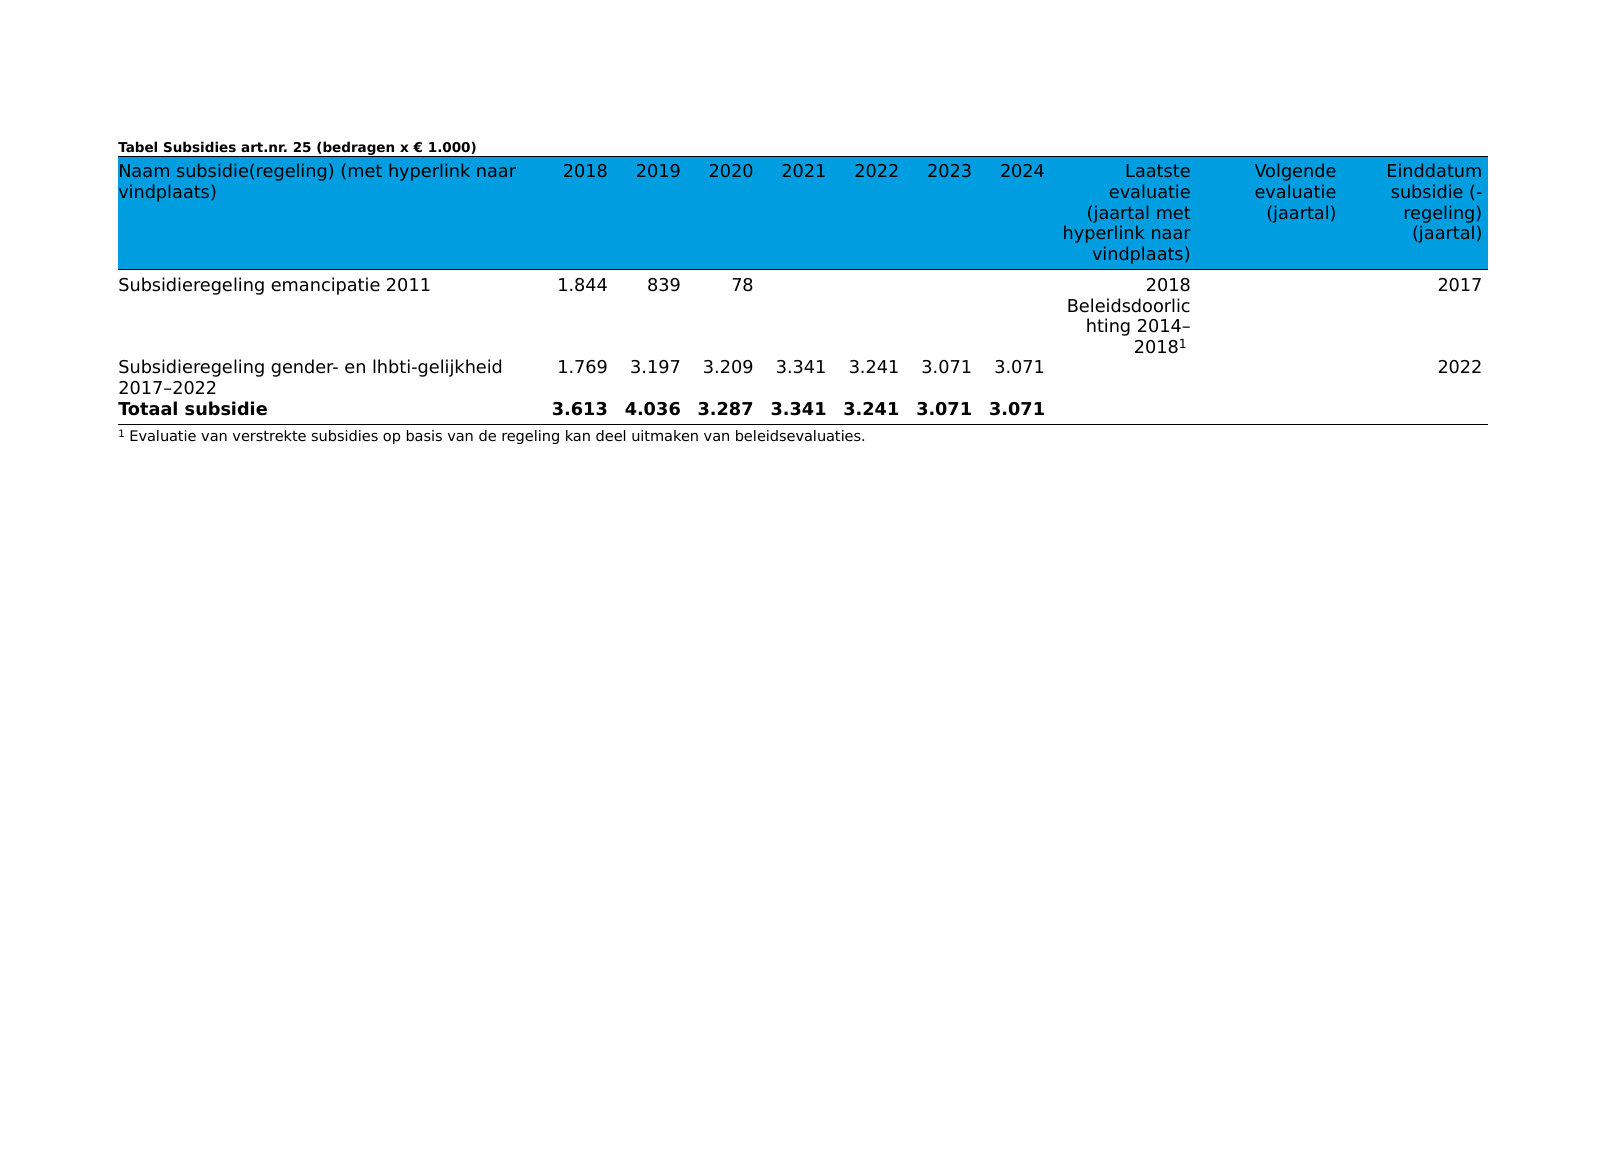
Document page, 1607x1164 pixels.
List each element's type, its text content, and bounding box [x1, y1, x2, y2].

table_cell 3.241 [832, 358, 905, 399]
table_cell 3.341 [759, 399, 832, 424]
table_cell 2024 [978, 157, 1051, 269]
table_cell [1051, 358, 1196, 399]
table_cell Volgende evaluatie (jaartal) [1196, 157, 1342, 269]
table_cell 3.071 [978, 358, 1051, 399]
table_cell 3.071 [978, 399, 1051, 424]
table_cell 2021 [759, 157, 832, 269]
table_cell [1196, 270, 1342, 357]
table_cell [1196, 399, 1342, 424]
table_cell Subsidieregeling emancipatie 2011 [118, 270, 541, 357]
table_cell 3.197 [614, 358, 686, 399]
table_cell 1.844 [541, 270, 613, 357]
table_cell 3.613 [541, 399, 613, 424]
table_cell 3.071 [905, 399, 978, 424]
table_cell [978, 270, 1051, 357]
table_cell Subsidieregeling gender- en lhbti-gelijkheid 2017–2022 [118, 358, 541, 399]
table_cell Naam subsidie(regeling) (met hyperlink naar vindplaats) [118, 157, 541, 269]
table_cell 2018 [541, 157, 613, 269]
table_cell 839 [614, 270, 686, 357]
table_cell 2022 [832, 157, 905, 269]
table_cell [832, 270, 905, 357]
table_cell [1196, 358, 1342, 399]
table_cell [1051, 399, 1196, 424]
table_cell [759, 270, 832, 357]
table_cell Totaal subsidie [118, 399, 541, 424]
table_cell Einddatum subsidie (-regeling)(jaartal) [1342, 157, 1488, 269]
table_header Tabel Subsidies art.nr. 25 (bedragen x € 1.000) [118, 140, 1488, 156]
table_cell 2022 [1342, 358, 1488, 399]
table_cell 3.341 [759, 358, 832, 399]
table_cell 1.769 [541, 358, 613, 399]
table_cell 3.287 [686, 399, 759, 424]
table_cell 3.241 [832, 399, 905, 424]
table_cell 1 Evaluatie van verstrekte subsidies op basis van de regeling kan deel uitmaken van beleidsevaluaties. [118, 425, 1488, 445]
table_cell 78 [686, 270, 759, 357]
table_cell 2017 [1342, 270, 1488, 357]
table_cell 2023 [905, 157, 978, 269]
table_cell [1342, 399, 1488, 424]
table_cell [905, 270, 978, 357]
table_cell 2019 [614, 157, 686, 269]
table_cell 2018 Beleidsdoorlichting 2014–20181 [1051, 270, 1196, 357]
table_cell 3.071 [905, 358, 978, 399]
table_cell 3.209 [686, 358, 759, 399]
table_cell 2020 [686, 157, 759, 269]
table_cell 4.036 [614, 399, 686, 424]
table_cell Laatste evaluatie (jaartal met hyperlink naar vindplaats) [1051, 157, 1196, 269]
